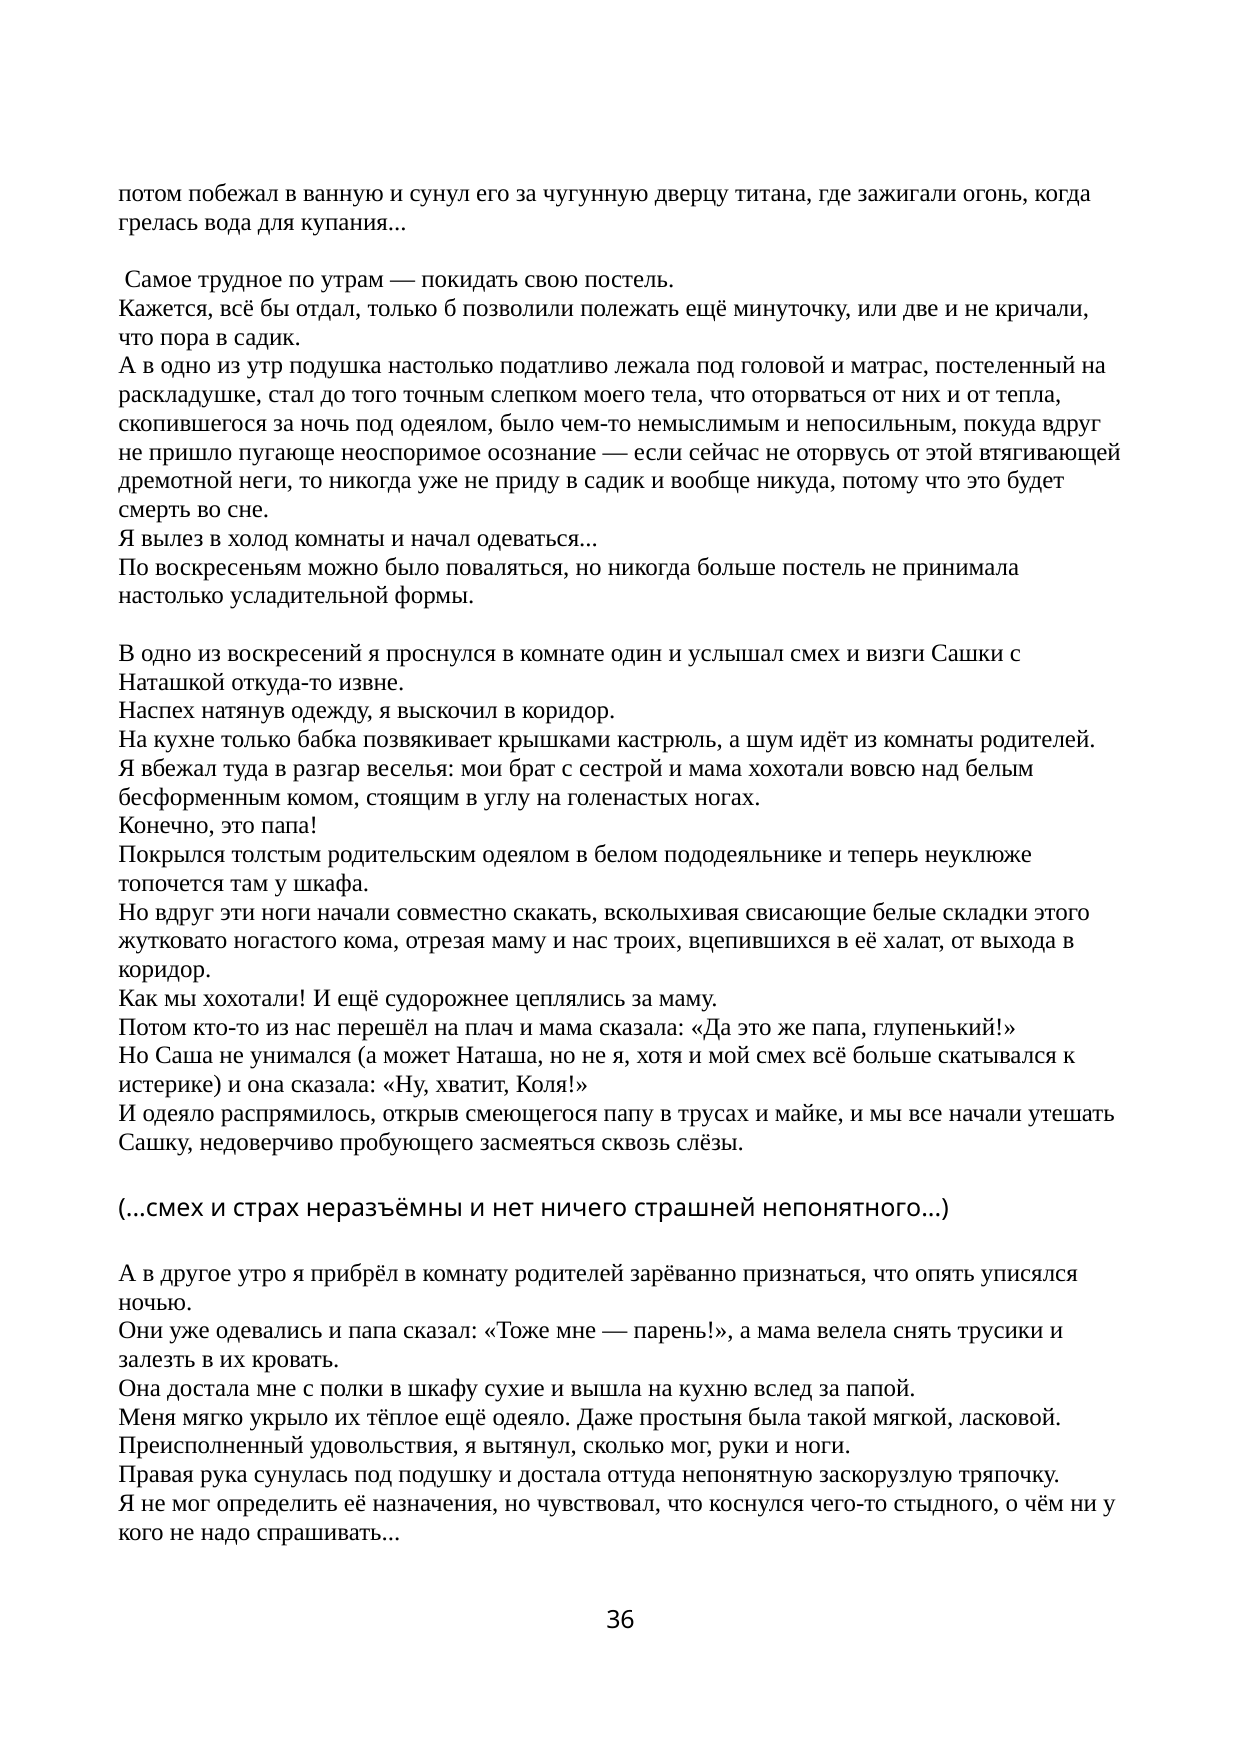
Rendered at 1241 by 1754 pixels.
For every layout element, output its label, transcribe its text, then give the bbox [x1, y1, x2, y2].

text потом побежал в ванную и сунул его за чугунную дверцу титана, где зажигали огонь, когда грелась вода для купания... [118, 178, 1122, 236]
text (...смех и страх неразъёмны и нет ничего страшней непонятного...) [118, 1190, 1122, 1224]
text А в другое утро я прибрёл в комнату родителей зарёванно признаться, что опять уписялся ночью. [118, 1258, 1122, 1315]
text И одеяло распрямилось, открыв смеющегося папу в трусах и майке, и мы все начали утешать Сашку, недоверчиво пробующего засмеяться сквозь слёзы. [118, 1098, 1122, 1156]
text Самое трудное по утрам — покидать свою постель. [118, 264, 1122, 293]
text А в одно из утр подушка настолько податливо лежала под головой и матрас, постеленный на раскладушке, стал до того точным слепком моего тела, что оторваться от них и от тепла, скопившегося за ночь под одеялом, было чем-то немыслимым и непосильным, покуда вдруг не пришло пугающе неоспоримое осознание — если сейчас не оторвусь от этой втягивающей дремотной неги, то никогда уже не приду в садик и вообще никуда, потому что это будет смерть во сне. [118, 351, 1122, 523]
text Я вбежал туда в разгар веселья: мои брат с сестрой и мама хохотали вовсю над белым бесформенным комом, стоящим в углу на голенастых ногах. [118, 753, 1122, 811]
text Преисполненный удовольствия, я вытянул, сколько мог, руки и ноги. [118, 1430, 1122, 1459]
text Правая рука сунулась под подушку и достала оттуда непонятную заскорузлую тряпочку. [118, 1459, 1122, 1488]
text Меня мягко укрыло их тёплое ещё одеяло. Даже простыня была такой мягкой, ласковой. [118, 1402, 1122, 1430]
text Я не мог определить её назначения, но чувствовал, что коснулся чего-то стыдного, о чём ни у кого не надо спрашивать... [118, 1488, 1122, 1545]
text В одно из воскресений я проснулся в комнате один и услышал смех и визги Сашки с Наташкой откуда-то извне. [118, 638, 1122, 696]
text Потом кто-то из нас перешёл на плач и мама сказала: «Да это же папа, глупенький!» [118, 1012, 1122, 1041]
text Как мы хохотали! И ещё судорожнее цеплялись за маму. [118, 983, 1122, 1012]
text Но вдруг эти ноги начали совместно скакать, всколыхивая свисающие белые складки этого жутковато ногастого кома, отрезая маму и нас троих, вцепившихся в её халат, от выхода в коридор. [118, 897, 1122, 983]
text Они уже одевались и папа сказал: «Тоже мне — парень!», а мама велела снять трусики и залезть в их кровать. [118, 1315, 1122, 1373]
text По воскресеньям можно было поваляться, но никогда больше постель не принимала настолько усладительной формы. [118, 552, 1122, 609]
text Но Саша не унимался (а может Наташа, но не я, хотя и мой смех всё больше скатывался к истерике) и она сказала: «Ну, хватит, Коля!» [118, 1041, 1122, 1098]
text Я вылез в холод комнаты и начал одеваться... [118, 523, 1122, 552]
text Кажется, всё бы отдал, только б позволили полежать ещё минуточку, или две и не кричали, что пора в садик. [118, 293, 1122, 351]
text Она достала мне с полки в шкафу сухие и вышла на кухню вслед за папой. [118, 1373, 1122, 1402]
text Наспех натянув одежду, я выскочил в коридор. [118, 696, 1122, 724]
text На кухне только бабка позвякивает крышками кастрюль, а шум идёт из комнаты родителей. [118, 724, 1122, 753]
text Покрылся толстым родительским одеялом в белом пододеяльнике и теперь неуклюже топочется там у шкафа. [118, 839, 1122, 897]
text Конечно, это папа! [118, 811, 1122, 839]
